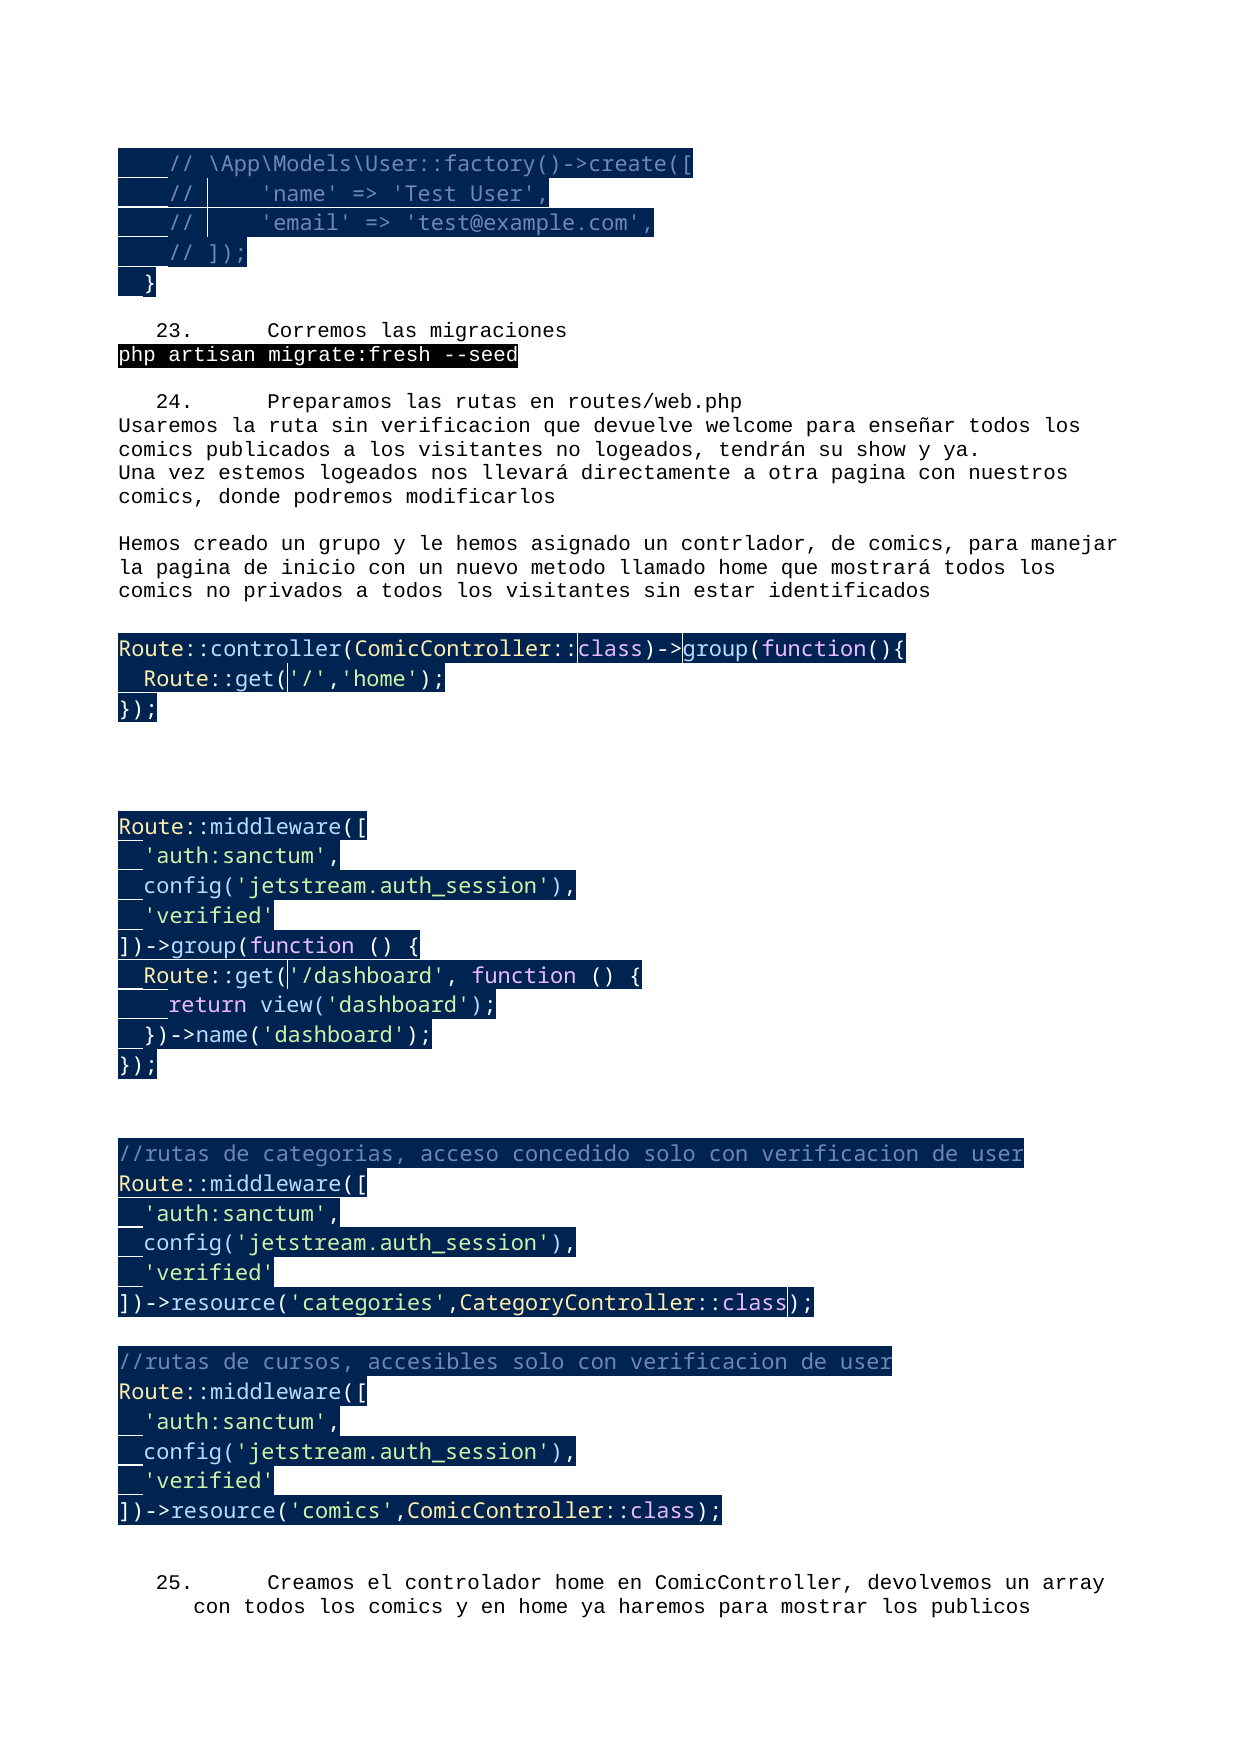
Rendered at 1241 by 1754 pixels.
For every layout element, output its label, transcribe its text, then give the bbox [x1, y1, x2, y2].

text ])->resource('categories',CategoryController::class); [118, 1287, 1122, 1317]
text config('jetstream.auth_session'), [118, 870, 1122, 900]
text // \App\Models\User::factory()->create([ [118, 148, 1122, 178]
text php artisan migrate:fresh --seed [118, 344, 1122, 368]
text Una vez estemos logeados nos llevará directamente a otra pagina con nuestros comics, donde podremos modificarlos [118, 462, 1122, 509]
text //rutas de cursos, accesibles solo con verificacion de user [118, 1346, 1122, 1376]
list Creamos el controlador home en ComicController, devolvemos un array con todos los comics y en home ya haremos para mostrar los publicos [156, 1572, 1122, 1620]
text Route::middleware([ [118, 1168, 1122, 1197]
list Corremos las migraciones [156, 320, 1122, 344]
text 'verified' [118, 900, 1122, 930]
text config('jetstream.auth_session'), [118, 1227, 1122, 1257]
text // 'email' => 'test@example.com', [118, 207, 1122, 237]
list Preparamos las rutas en routes/web.php [156, 391, 1122, 415]
text Route::controller(ComicController::class)->group(function(){ [118, 633, 1122, 663]
text Hemos creado un grupo y le hemos asignado un contrlador, de comics, para manejar la pagina de inicio con un nuevo metodo llamado home que mostrará todos los comics no privados a todos los visitantes sin estar identificados [118, 533, 1122, 604]
text 'auth:sanctum', [118, 1197, 1122, 1227]
text return view('dashboard'); [118, 989, 1122, 1019]
text } [118, 267, 1122, 297]
text Route::get('/','home'); [118, 663, 1122, 692]
text 'verified' [118, 1466, 1122, 1495]
text ])->group(function () { [118, 930, 1122, 959]
text }); [118, 692, 1122, 722]
text 'auth:sanctum', [118, 1406, 1122, 1436]
text Route::middleware([ [118, 811, 1122, 840]
text // ]); [118, 237, 1122, 267]
text // 'name' => 'Test User', [118, 178, 1122, 207]
text Usaremos la ruta sin verificacion que devuelve welcome para enseñar todos los comics publicados a los visitantes no logeados, tendrán su show y ya. [118, 415, 1122, 462]
text //rutas de categorias, acceso concedido solo con verificacion de user [118, 1138, 1122, 1168]
text config('jetstream.auth_session'), [118, 1436, 1122, 1466]
text 'auth:sanctum', [118, 840, 1122, 870]
text 'verified' [118, 1257, 1122, 1287]
text }); [118, 1049, 1122, 1079]
text ])->resource('comics',ComicController::class); [118, 1495, 1122, 1525]
text })->name('dashboard'); [118, 1019, 1122, 1049]
text Route::get('/dashboard', function () { [118, 959, 1122, 989]
text Route::middleware([ [118, 1376, 1122, 1406]
